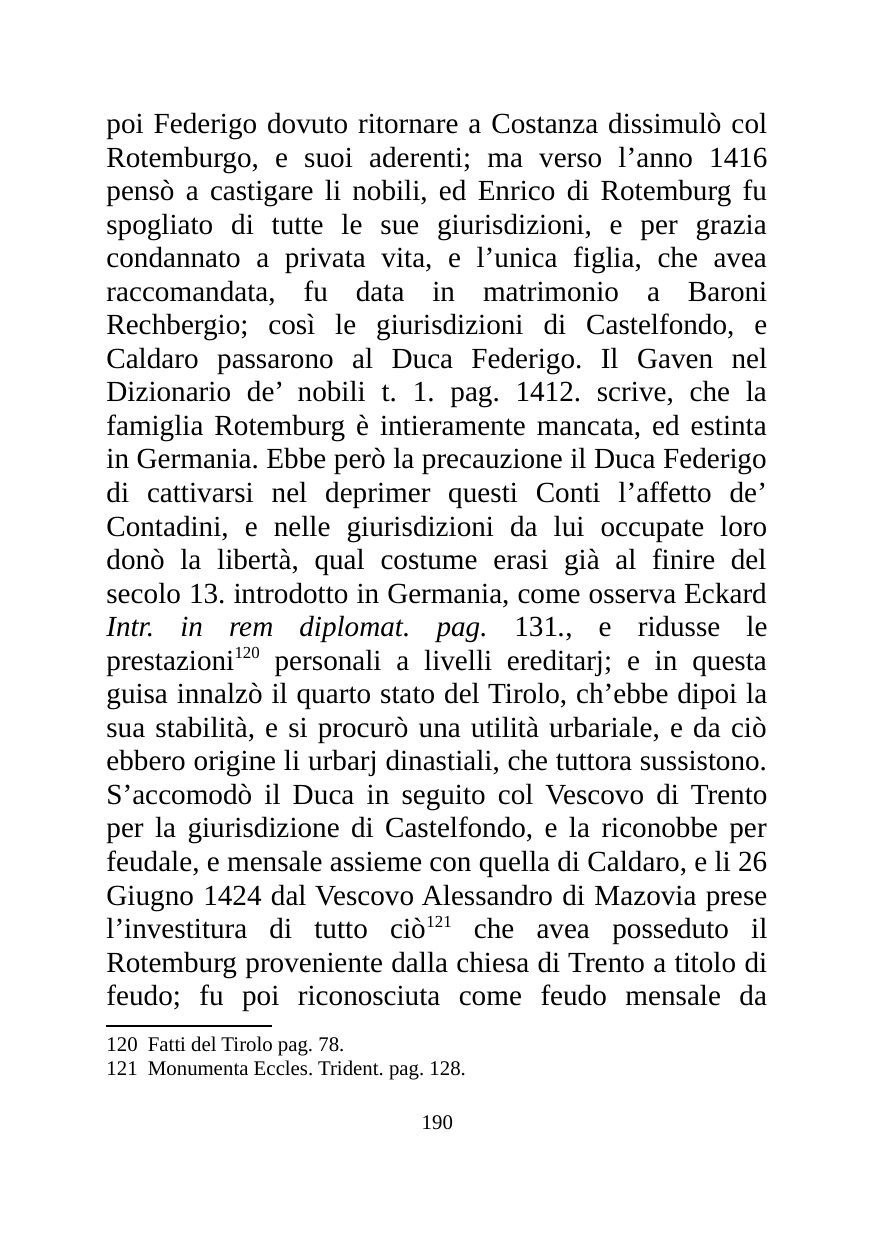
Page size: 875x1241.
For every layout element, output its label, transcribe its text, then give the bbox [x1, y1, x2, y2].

text Fatti del Tirolo pag. 78. [106, 1032, 768, 1056]
text Monumenta Eccles. Trident. pag. 128. [106, 1056, 768, 1080]
text poi Federigo dovuto ritornare a Costanza dissimulò col Rotemburgo, e suoi aderenti; ma verso l’anno 1416 pensò a castigare li nobili, ed Enrico di Rotemburg fu spogliato di tutte le sue giurisdizioni, e per grazia condannato a privata vita, e l’unica figlia, che avea raccomandata, fu data in matrimonio a Baroni Rechbergio; così le giurisdizioni di Castelfondo, e Caldaro passarono al Duca Federigo. Il Gaven nel Dizionario de’ nobili t. 1. pag. 1412. scrive, che la famiglia Rotemburg è intieramente mancata, ed estinta in Germania. Ebbe però la precauzione il Duca Federigo di cattivarsi nel deprimer questi Conti l’affetto de’ Contadini, e nelle giurisdizioni da lui occupate loro donò la libertà, qual costume erasi già al finire del secolo 13. introdotto in Germania, come osserva Eckard Intr. in rem diplomat. pag. 131., e ridusse le prestazioni personali a livelli ereditarj; e in questa guisa innalzò il quarto stato del Tirolo, ch’ebbe dipoi la sua stabilità, e si procurò una utilità urbariale, e da ciò ebbero origine li urbarj dinastiali, che tuttora sussistono. S’accomodò il Duca in seguito col Vescovo di Trento per la giurisdizione di Castelfondo, e la riconobbe per feudale, e mensale assieme con quella di Caldaro, e li 26 Giugno 1424 dal Vescovo Alessandro di Mazovia prese l’investitura di tutto ciò che avea posseduto il Rotemburg proveniente dalla chiesa di Trento a titolo di feudo; fu poi riconosciuta come feudo mensale da [106, 106, 768, 1012]
